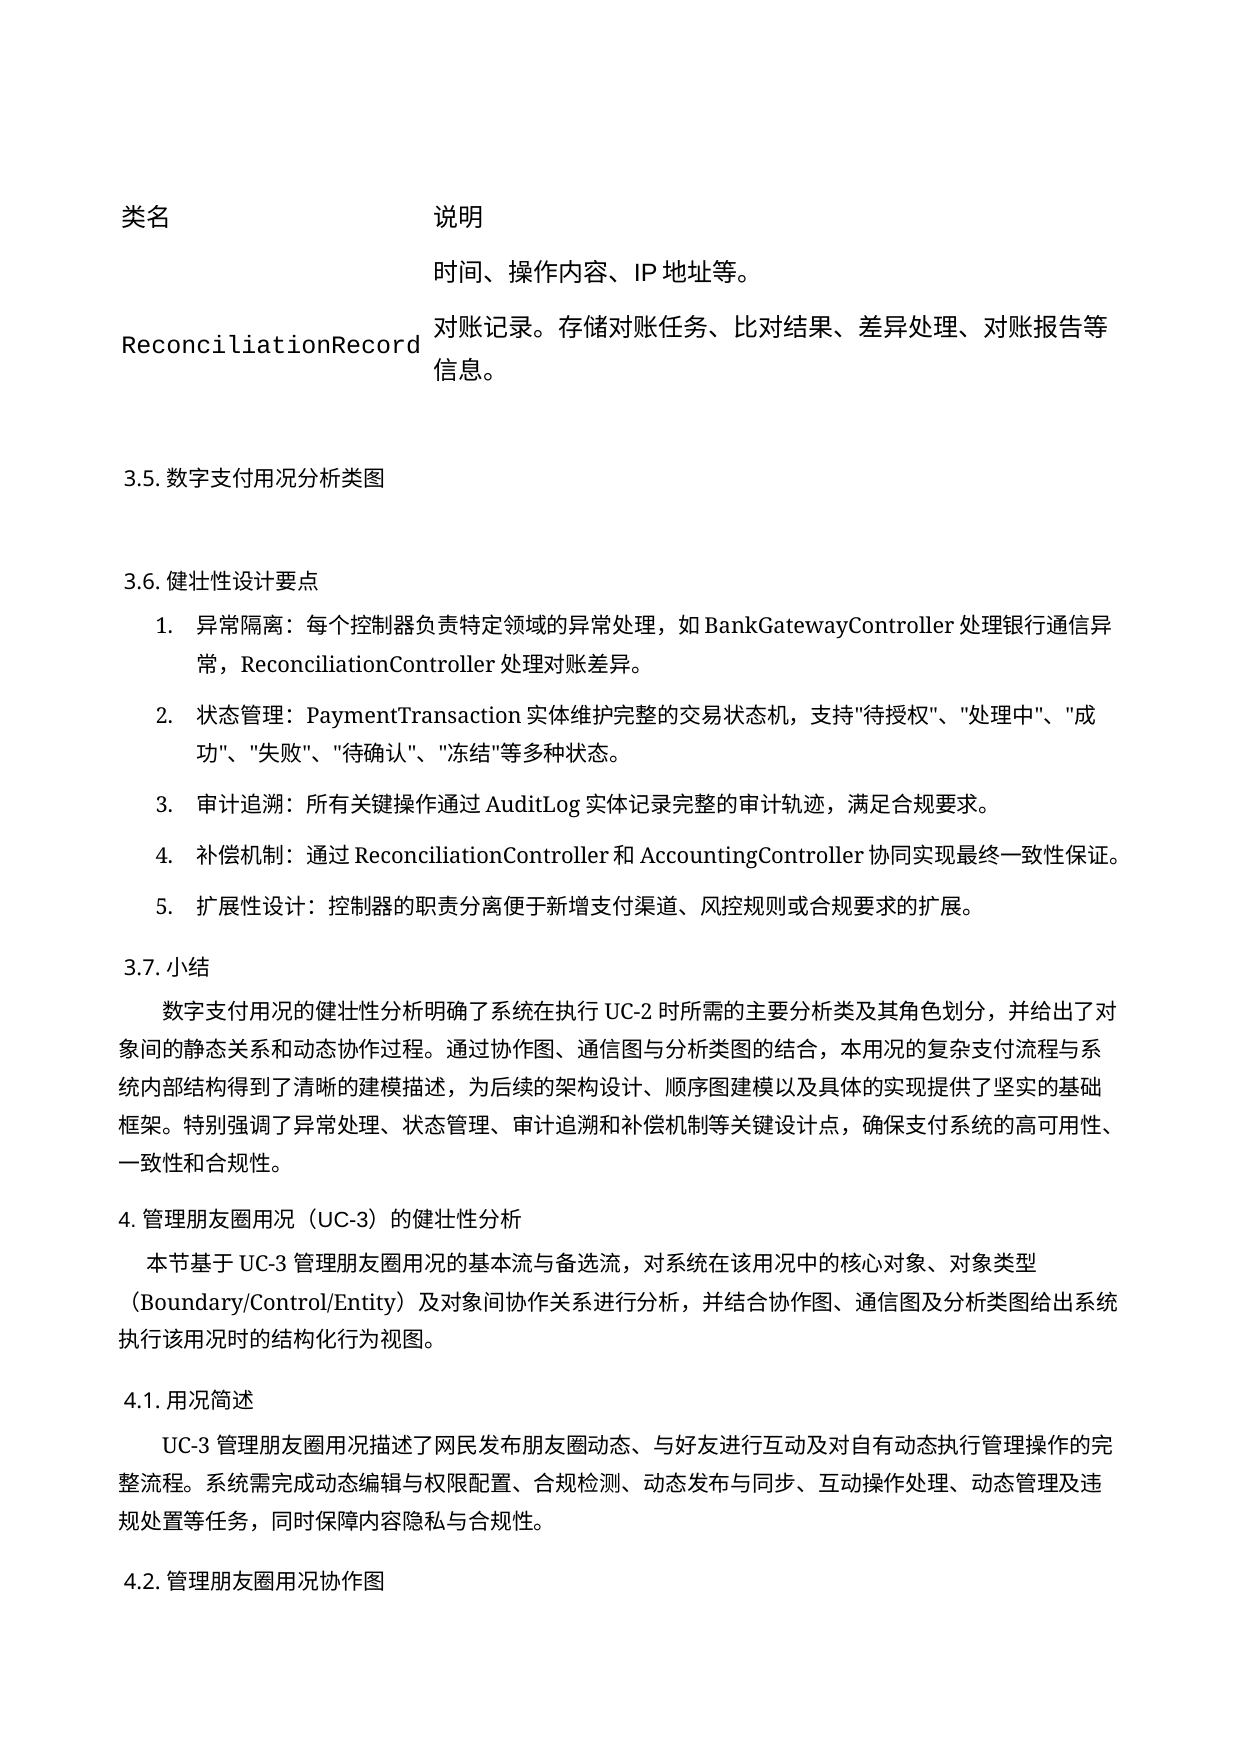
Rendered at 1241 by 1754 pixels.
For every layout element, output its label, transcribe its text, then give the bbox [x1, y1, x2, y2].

list 扩展性设计：控制器的职责分离便于新增支付渠道、风控规则或合规要求的扩展。 [155, 889, 1122, 921]
subtitle 管理朋友圈用况协作图 [118, 1564, 1122, 1596]
subtitle 数字支付用况分析类图 [118, 461, 1122, 493]
table_cell [118, 243, 431, 298]
list 状态管理：PaymentTransaction实体维护完整的交易状态机，支持"待授权"、"处理中"、"成功"、"失败"、"待确认"、"冻结"等多种状态。 [155, 698, 1122, 767]
table_cell ReconciliationRecord [118, 298, 431, 396]
subtitle 管理朋友圈用况（UC-3）的健壮性分析 [118, 1202, 1122, 1234]
list 审计追溯：所有关键操作通过AuditLog实体记录完整的审计轨迹，满足合规要求。 [155, 787, 1122, 818]
list 补偿机制：通过ReconciliationController和AccountingController协同实现最终一致性保证。 [155, 838, 1122, 869]
subtitle 健壮性设计要点 [118, 564, 1122, 596]
text 本节基于 UC-3 管理朋友圈用况的基本流与备选流，对系统在该用况中的核心对象、对象类型（Boundary/Control/Entity）及对象间协作关系进行分析，并结合协作图、通信图及分析类图给出系统执行该用况时的结构化行为视图。 [118, 1246, 1122, 1354]
text 数字支付用况的健壮性分析明确了系统在执行 UC-2 时所需的主要分析类及其角色划分，并给出了对象间的静态关系和动态协作过程。通过协作图、通信图与分析类图的结合，本用况的复杂支付流程与系统内部结构得到了清晰的建模描述，为后续的架构设计、顺序图建模以及具体的实现提供了坚实的基础框架。特别强调了异常处理、状态管理、审计追溯和补偿机制等关键设计点，确保支付系统的高可用性、一致性和合规性。 [118, 994, 1122, 1178]
table_cell 对账记录。存储对账任务、比对结果、差异处理、对账报告等信息。 [431, 298, 1122, 396]
table_cell 时间、操作内容、IP地址等。 [431, 243, 1122, 298]
table_header 类名 [118, 188, 431, 243]
text UC-3 管理朋友圈用况描述了网民发布朋友圈动态、与好友进行互动及对自有动态执行管理操作的完整流程。系统需完成动态编辑与权限配置、合规检测、动态发布与同步、互动操作处理、动态管理及违规处置等任务，同时保障内容隐私与合规性。 [118, 1428, 1122, 1535]
list 异常隔离：每个控制器负责特定领域的异常处理，如BankGatewayController处理银行通信异常，ReconciliationController处理对账差异。 [155, 608, 1122, 678]
subtitle 小结 [118, 949, 1122, 981]
subtitle 用况简述 [118, 1383, 1122, 1415]
table_header 说明 [431, 188, 1122, 243]
